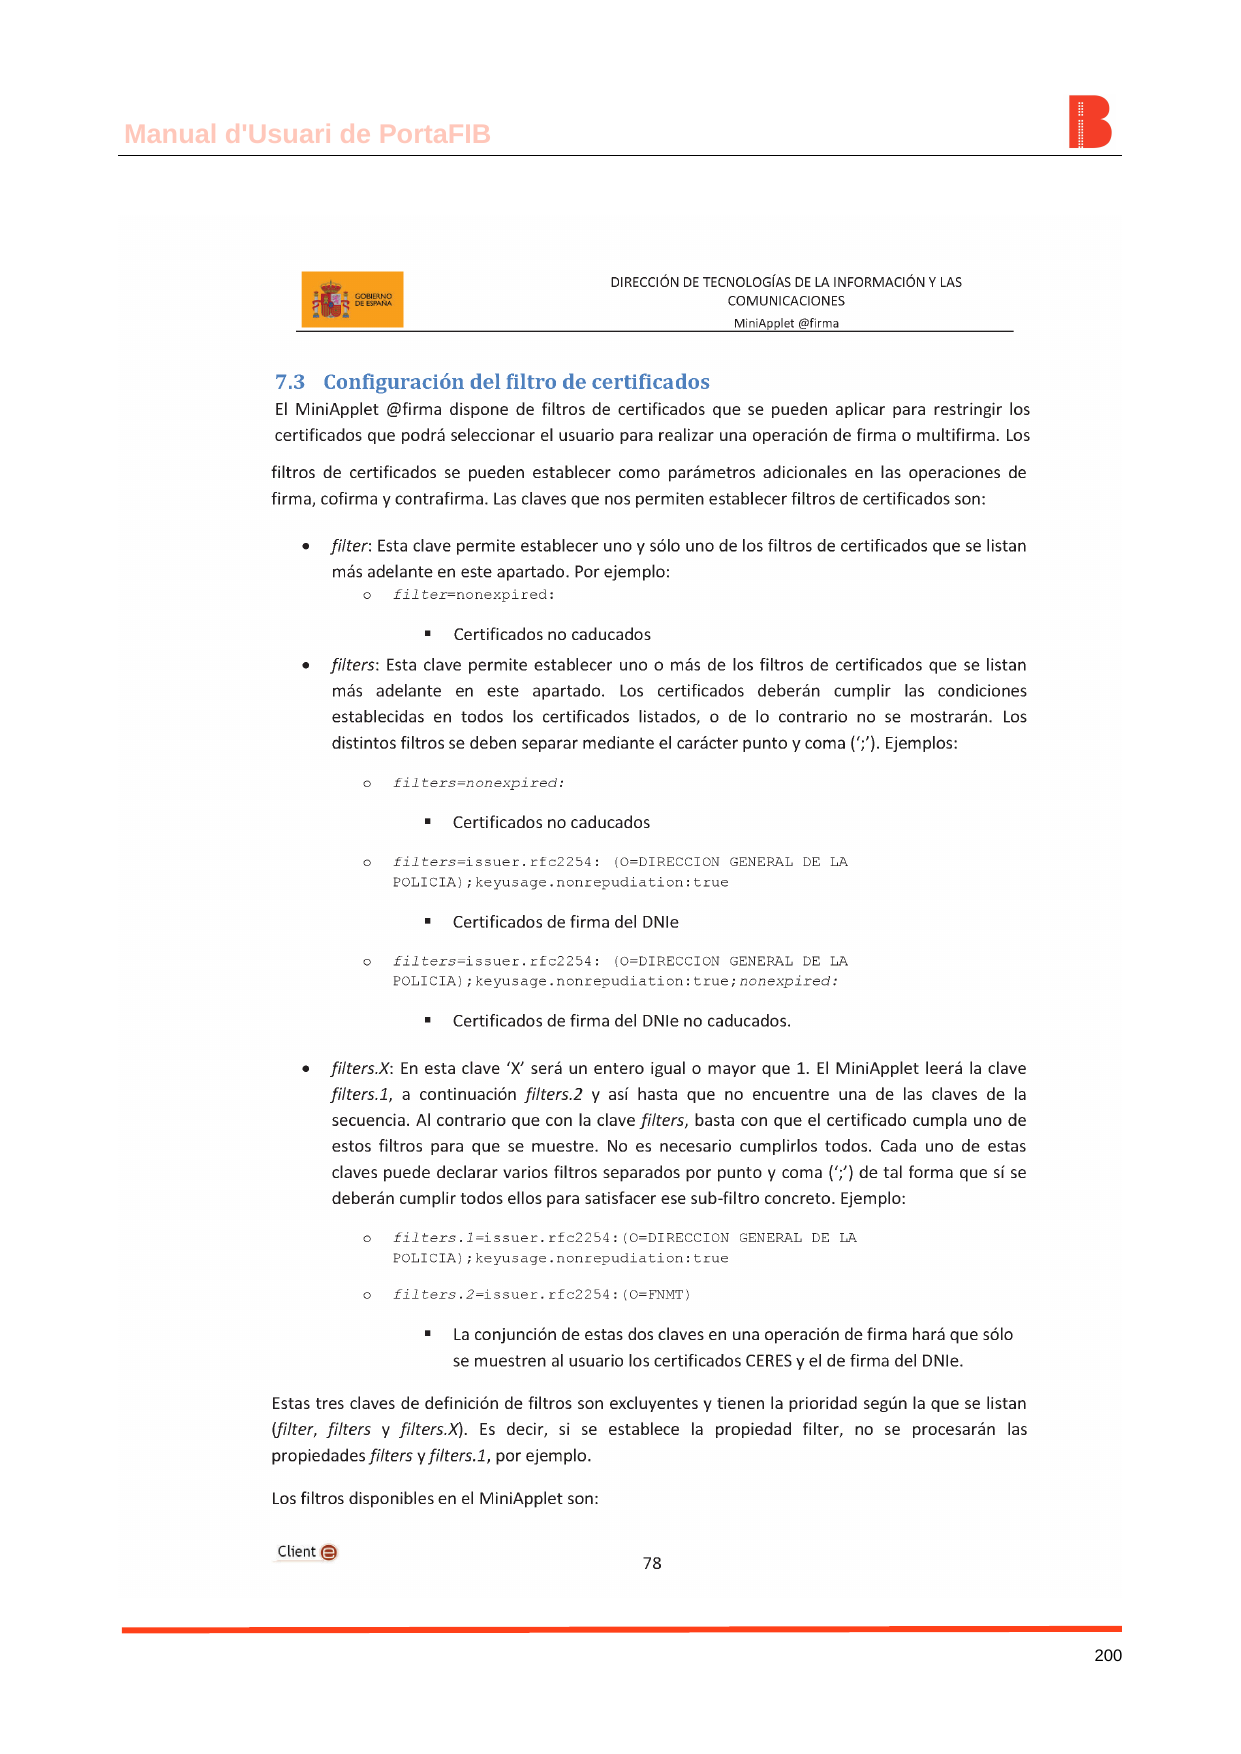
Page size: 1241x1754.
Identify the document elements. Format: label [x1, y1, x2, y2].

picture [118, 215, 1123, 1598]
picture [1063, 94, 1117, 150]
